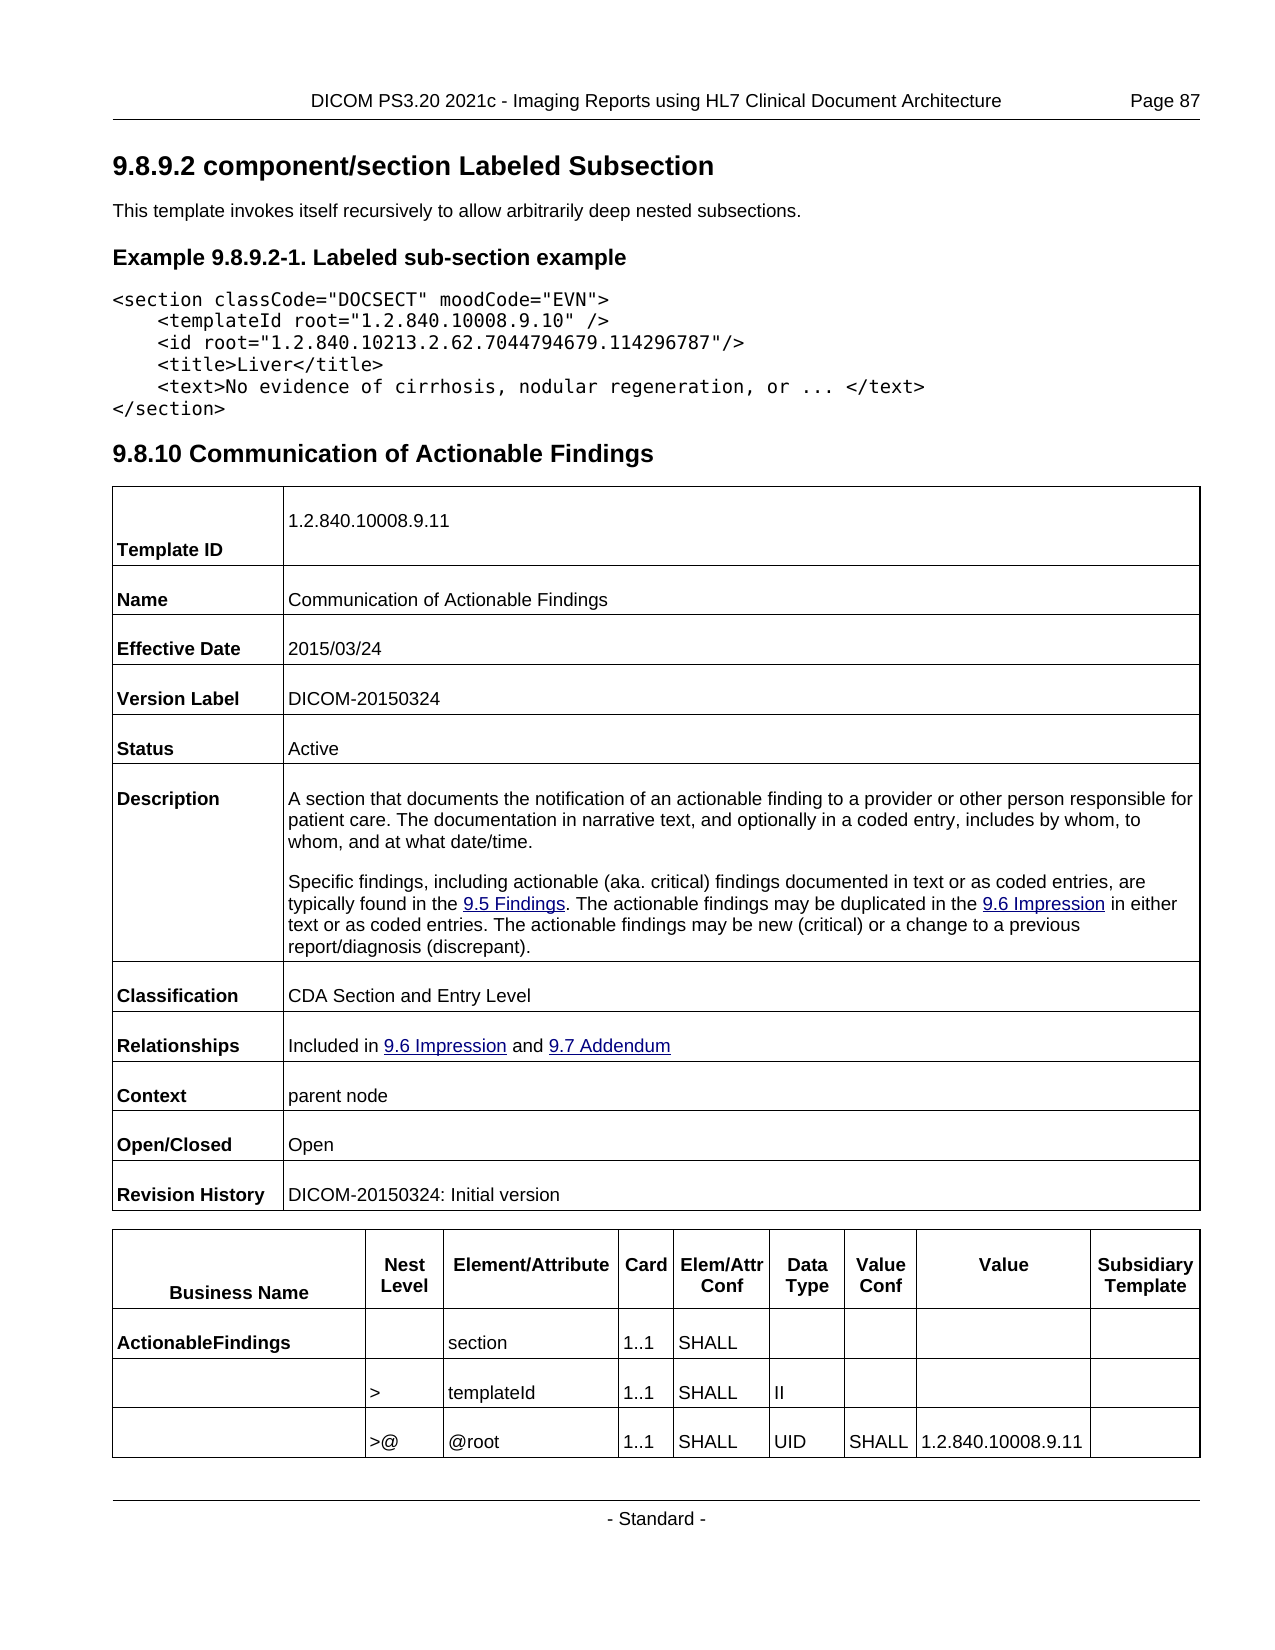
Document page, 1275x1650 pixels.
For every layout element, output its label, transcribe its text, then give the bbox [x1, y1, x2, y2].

table_cell [1091, 1359, 1199, 1407]
text Example 9.8.9.2-1. Labeled sub-section example [112, 244, 1200, 270]
table_cell [1091, 1408, 1199, 1457]
table_cell >@ [366, 1408, 443, 1457]
table_cell [845, 1309, 916, 1357]
table_header Elem/Attr Conf [674, 1230, 769, 1308]
table_cell Description [113, 764, 283, 961]
table_cell Name [113, 566, 283, 614]
table_cell SHALL [845, 1408, 916, 1457]
table_cell [845, 1359, 916, 1407]
table_header Value [917, 1230, 1090, 1308]
table_cell Status [113, 715, 283, 763]
table_header Value Conf [845, 1230, 916, 1308]
table_cell CDA Section and Entry Level [284, 962, 1199, 1011]
table_cell A section that documents the notification of an actionable finding to a provider or other person responsible for patient care. The documentation in narrative text, and optionally in a coded entry, includes by whom, to whom, and at what date/time. Specific findings, including actionable (aka. critical) findings documented in text or as coded entries, are typically found in the 9.5 Findings. The actionable findings may be duplicated in the 9.6 Impression in either text or as coded entries. The actionable findings may be new (critical) or a change to a previous report/diagnosis (discrepant). [284, 764, 1199, 961]
table_cell 1..1 [619, 1408, 673, 1457]
table_cell SHALL [674, 1359, 769, 1407]
table_cell 1.2.840.10008.9.11 [917, 1408, 1090, 1457]
table_cell [113, 1408, 365, 1457]
table_cell Version Label [113, 665, 283, 714]
table_cell SHALL [674, 1408, 769, 1457]
table_cell > [366, 1359, 443, 1407]
table_header Element/​Attribute [444, 1230, 618, 1308]
table_cell Relationships [113, 1012, 283, 1061]
text <section classCode="DOCSECT" moodCode="EVN"> <templateId root="1.2.840.10008.9.10" /> <id root="1.2.840.10213.2.62.7044794679.114296787"/> <title>Liver</title> <text>No evidence of cirrhosis, nodular regeneration, or ... </text> </section> [112, 289, 1200, 420]
table_cell DICOM-20150324 [284, 665, 1199, 714]
table_cell 1..1 [619, 1359, 673, 1407]
table_cell [366, 1309, 443, 1357]
table_cell section [444, 1309, 618, 1357]
table_cell Active [284, 715, 1199, 763]
table_cell SHALL [674, 1309, 769, 1357]
table_cell template​Id [444, 1359, 618, 1407]
table_cell II [770, 1359, 844, 1407]
table_cell parent node [284, 1062, 1199, 1110]
table_cell Effective Date [113, 615, 283, 664]
table_header Nest Level [366, 1230, 443, 1308]
table_cell Open/Closed [113, 1111, 283, 1160]
table_cell UID [770, 1408, 844, 1457]
table_header Subsidiary Template [1091, 1230, 1199, 1308]
table_header Business Name [113, 1230, 365, 1308]
table_cell Included in 9.6 Impression and 9.7 Addendum [284, 1012, 1199, 1061]
table_cell DICOM-20150324: Initial version [284, 1161, 1199, 1209]
table_cell [917, 1359, 1090, 1407]
table_cell Open [284, 1111, 1199, 1160]
text 9.8.10 Communication of Actionable Findings [112, 439, 1200, 467]
table_cell Classification [113, 962, 283, 1011]
table_cell Actionable​Findings [113, 1309, 365, 1357]
table_cell Communication of Actionable Findings [284, 566, 1199, 614]
table_header Card [619, 1230, 673, 1308]
table_cell [113, 1359, 365, 1407]
text This template invokes itself recursively to allow arbitrarily deep nested subsections. [112, 200, 1200, 222]
table_cell [1091, 1309, 1199, 1357]
table_cell 2015/03/24 [284, 615, 1199, 664]
table_cell 1..1 [619, 1309, 673, 1357]
table_header Data Type [770, 1230, 844, 1308]
table_header 1.2.840.10008.9.11 [284, 487, 1199, 564]
table_cell [917, 1309, 1090, 1357]
table_cell Revision History [113, 1161, 283, 1209]
table_header Template ID [113, 487, 283, 564]
table_cell [770, 1309, 844, 1357]
table_cell Context [113, 1062, 283, 1110]
text 9.8.9.2 component/section Labeled Subsection [112, 150, 1200, 181]
table_cell @root [444, 1408, 618, 1457]
